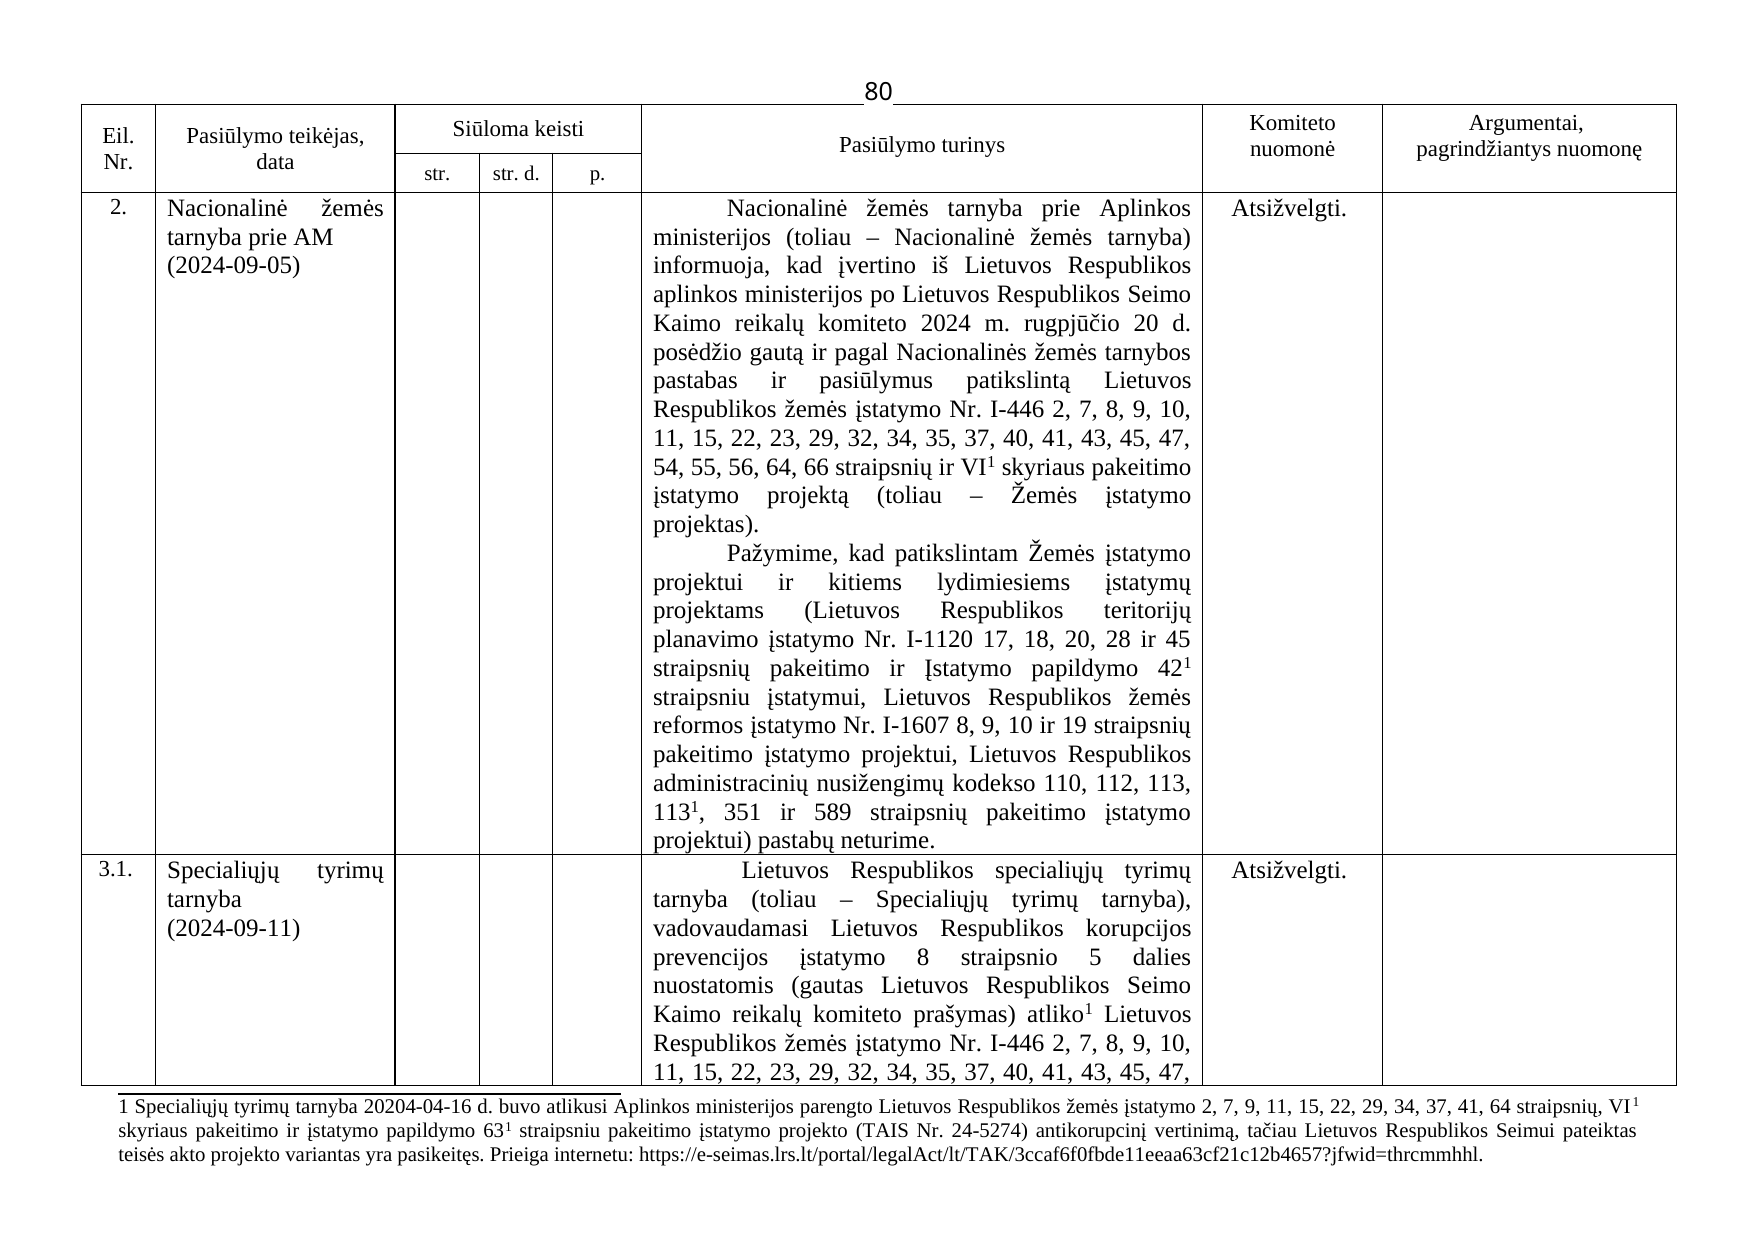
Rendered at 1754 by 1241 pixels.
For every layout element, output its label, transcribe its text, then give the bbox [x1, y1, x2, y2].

table_cell 3.1. [82, 855, 155, 1085]
table_cell [480, 855, 552, 1085]
table_header Pasiūlymo teikėjas, data [156, 105, 394, 192]
table_cell Lietuvos Respublikos specialiųjų tyrimų tarnyba (toliau – Specialiųjų tyrimų tarnyba), vadovaudamasi Lietuvos Respublikos korupcijos prevencijos įstatymo 8 straipsnio 5 dalies nuostatomis (gautas Lietuvos Respublikos Seimo Kaimo reikalų komiteto prašymas) atliko Lietuvos Respublikos žemės įstatymo Nr. I-446 2, 7, 8, 9, 10, 11, 15, 22, 23, 29, 32, 34, 35, 37, 40, 41, 43, 45, 47, [642, 855, 1202, 1085]
table_header Komiteto nuomonė [1203, 105, 1382, 192]
table_cell Nacionalinė žemės tarnyba prie AM (2024-09-05) [156, 193, 394, 854]
table_cell str. d. [480, 154, 552, 192]
table_cell Atsižvelgti. [1203, 855, 1382, 1085]
table_header Argumentai, pagrindžiantys nuomonę [1383, 105, 1676, 192]
table_cell [553, 193, 641, 854]
table_cell 2. [82, 193, 155, 854]
table_header Eil. Nr. [82, 105, 155, 192]
table_cell [1383, 193, 1676, 854]
table_cell [480, 193, 552, 854]
table_cell Specialiųjų tyrimų tarnyba (2024-09-11) [156, 855, 394, 1085]
table_header Siūloma keisti [396, 105, 641, 153]
table_cell p. [553, 154, 641, 192]
table_cell [396, 193, 479, 854]
table_cell Atsižvelgti. [1203, 193, 1382, 854]
table_cell str. [396, 154, 479, 192]
table_cell Nacionalinė žemės tarnyba prie Aplinkos ministerijos (toliau – Nacionalinė žemės tarnyba) informuoja, kad įvertino iš Lietuvos Respublikos aplinkos ministerijos po Lietuvos Respublikos Seimo Kaimo reikalų komiteto 2024 m. rugpjūčio 20 d. posėdžio gautą ir pagal Nacionalinės žemės tarnybos pastabas ir pasiūlymus patikslintą Lietuvos Respublikos žemės įstatymo Nr. I-446 2, 7, 8, 9, 10, 11, 15, 22, 23, 29, 32, 34, 35, 37, 40, 41, 43, 45, 47, 54, 55, 56, 64, 66 straipsnių ir VI1 skyriaus pakeitimo įstatymo projektą (toliau – Žemės įstatymo projektas). Pažymime, kad patikslintam Žemės įstatymo projektui ir kitiems lydimiesiems įstatymų projektams (Lietuvos Respublikos teritorijų planavimo įstatymo Nr. I-1120 17, 18, 20, 28 ir 45 straipsnių pakeitimo ir Įstatymo papildymo 421 straipsniu įstatymui, Lietuvos Respublikos žemės reformos įstatymo Nr. I-1607 8, 9, 10 ir 19 straipsnių pakeitimo įstatymo projektui, Lietuvos Respublikos administracinių nusižengimų kodekso 110, 112, 113, 1131, 351 ir 589 straipsnių pakeitimo įstatymo projektui) pastabų neturime. [642, 193, 1202, 854]
table_cell [396, 855, 479, 1085]
table_cell [1383, 855, 1676, 1085]
table_header Pasiūlymo turinys [642, 105, 1202, 192]
table_cell [553, 855, 641, 1085]
